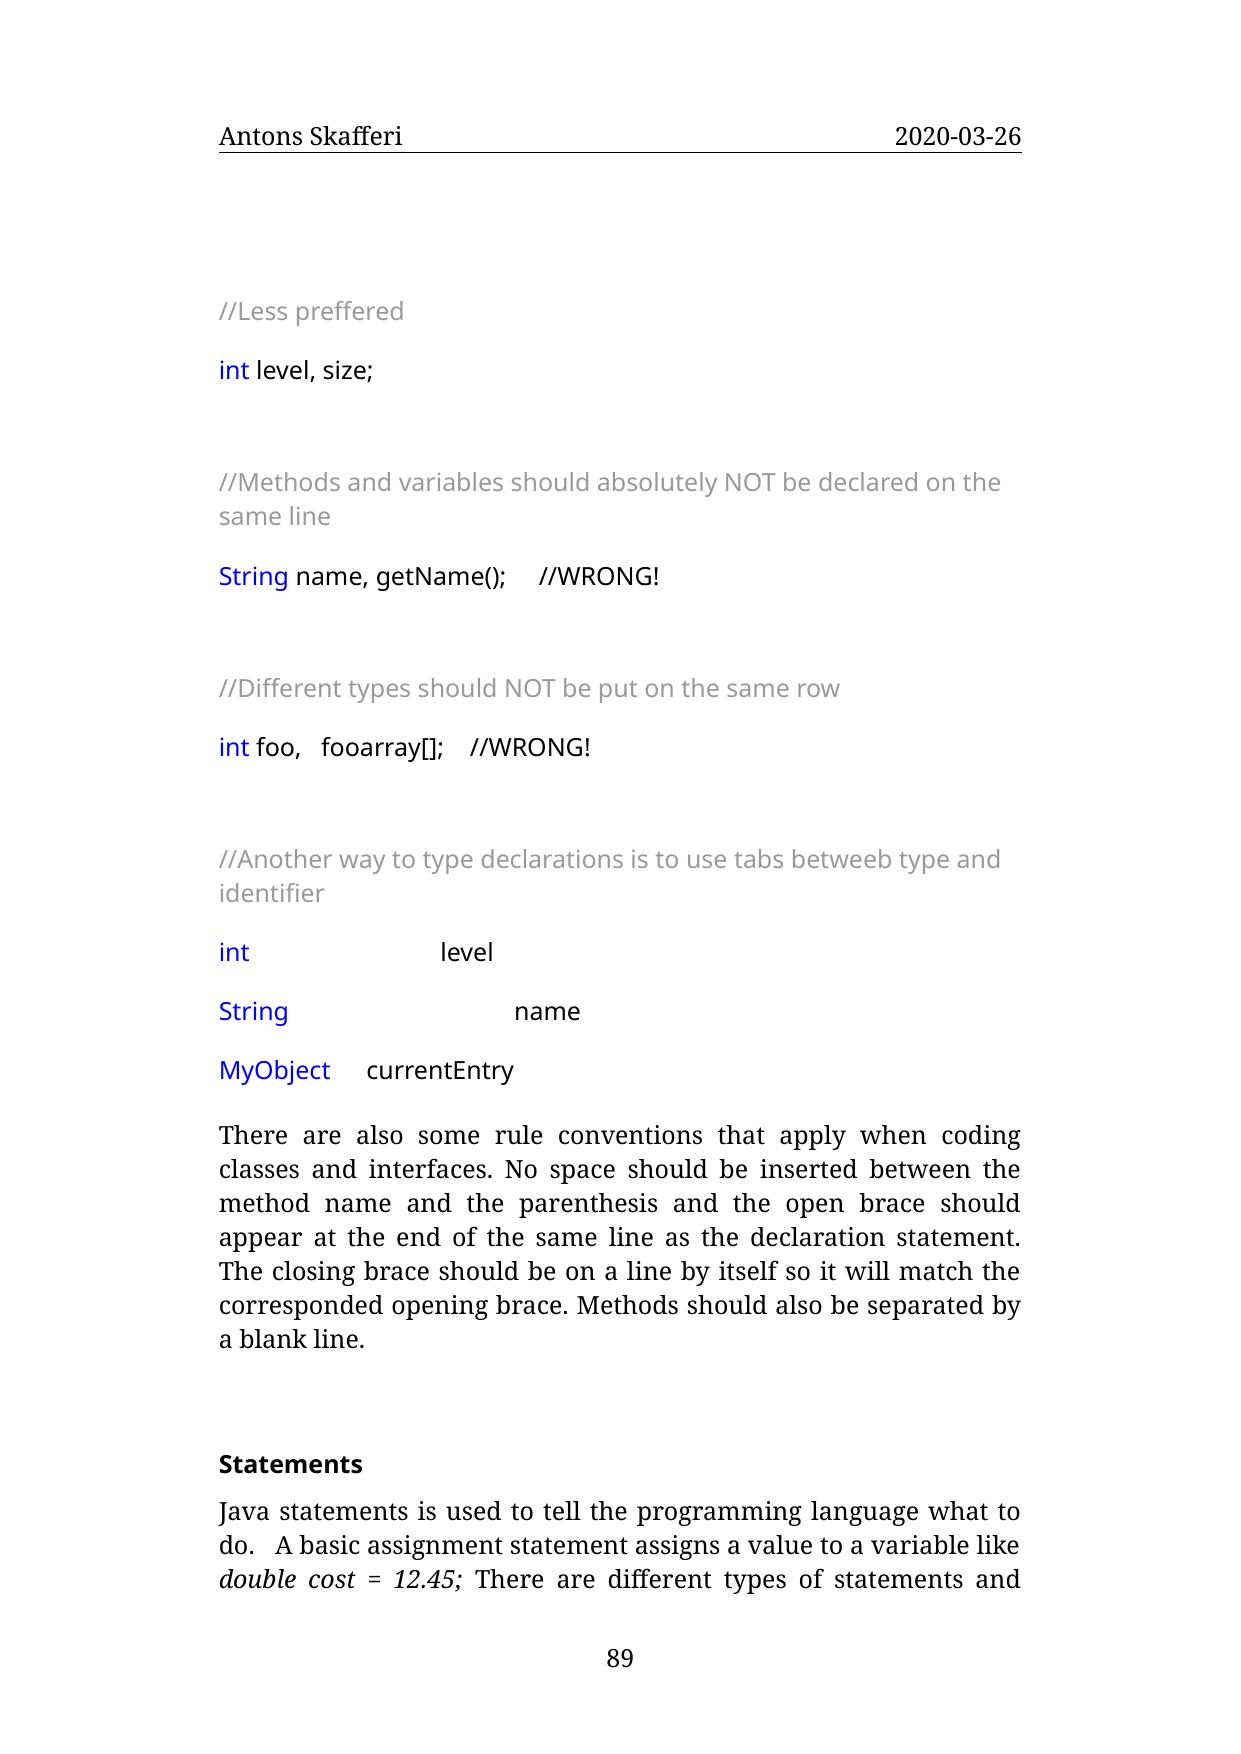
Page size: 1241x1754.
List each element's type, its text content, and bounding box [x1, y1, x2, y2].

subtitle Statements [130, 1447, 1022, 1481]
text int level, size; [218, 353, 1022, 387]
text int level [218, 934, 1022, 968]
text String name, getName(); //WRONG! [218, 558, 1022, 592]
text //Methods and variables should absolutely NOT be declared on the same line [218, 465, 1022, 533]
text int foo, fooarray[]; //WRONG! [218, 729, 1022, 763]
text There are also some rule conventions that apply when coding classes and interfaces. No space should be inserted between the method name and the parenthesis and the open brace should appear at the end of the same line as the declaration statement. The closing brace should be on a line by itself so it will match the corresponded opening brace. Methods should also be separated by a blank line. [218, 1118, 1022, 1356]
text String name [218, 993, 1022, 1028]
text //Another way to type declarations is to use tabs betweeb type and identifier [218, 841, 1022, 909]
text //Less preffered [218, 294, 1022, 328]
text Java statements is used to tell the programming language what to do. A basic assignment statement assigns a value to a variable like double cost = 12.45; There are different types of statements and [218, 1494, 1022, 1596]
text //Different types should NOT be put on the same row [218, 670, 1022, 704]
text MyObject currentEntry [218, 1053, 1022, 1087]
